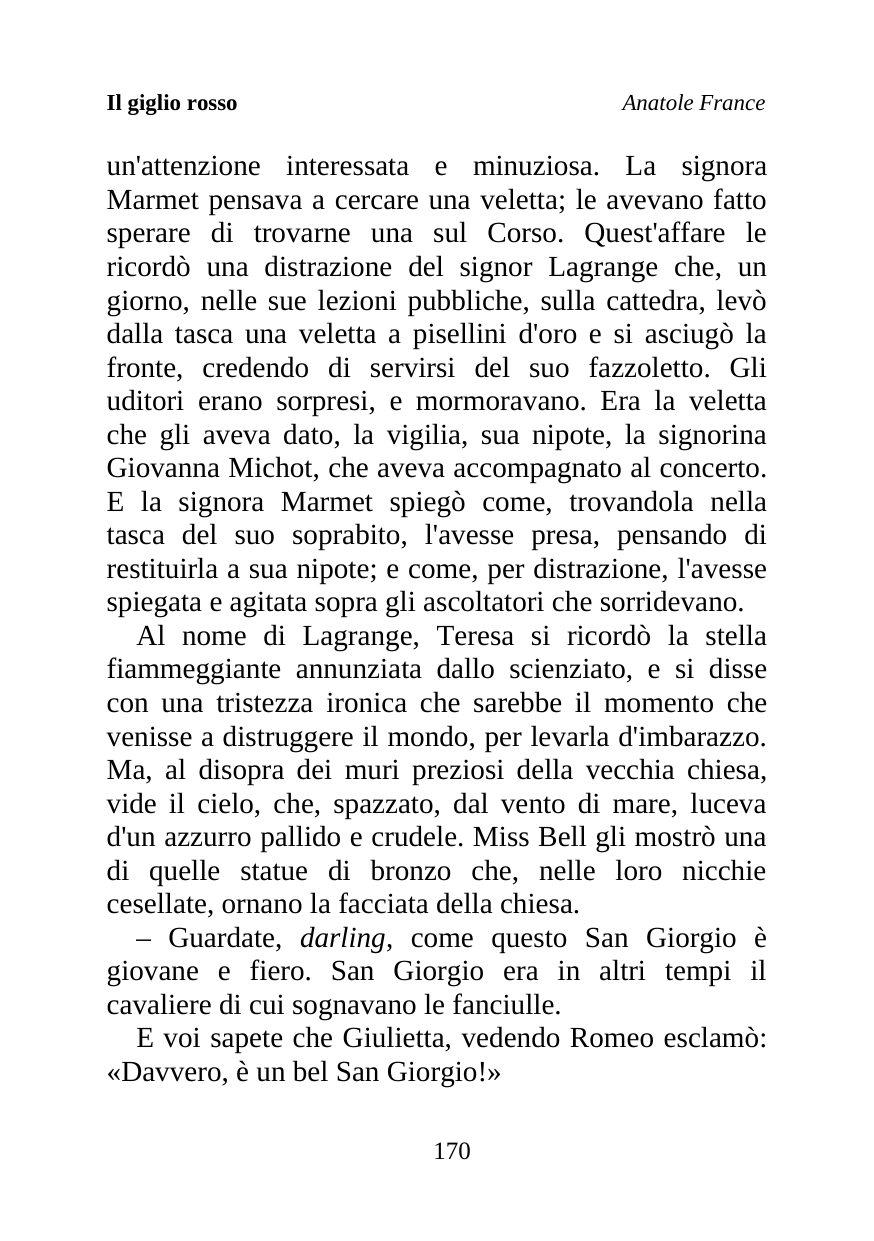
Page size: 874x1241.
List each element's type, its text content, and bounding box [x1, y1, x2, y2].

text un'attenzione interessata e minuziosa. La signora Marmet pensava a cercare una veletta; le avevano fatto sperare di trovarne una sul Corso. Quest'affare le ricordò una distrazione del signor Lagrange che, un giorno, nelle sue lezioni pubbliche, sulla cattedra, levò dalla tasca una veletta a pisellini d'oro e si asciugò la fronte, credendo di servirsi del suo fazzoletto. Gli uditori erano sorpresi, e mormoravano. Era la veletta che gli aveva dato, la vigilia, sua nipote, la signorina Giovanna Michot, che aveva accompagnato al concerto. E la signora Marmet spiegò come, trovandola nella tasca del suo soprabito, l'avesse presa, pensando di restituirla a sua nipote; e come, per distrazione, l'avesse spiegata e agitata sopra gli ascoltatori che sorridevano. [106, 148, 768, 618]
text E voi sapete che Giulietta, vedendo Romeo esclamò: «Davvero, è un bel San Giorgio!» [106, 1021, 768, 1088]
text – Guardate, darling, come questo San Giorgio è giovane e fiero. San Giorgio era in altri tempi il cavaliere di cui sognavano le fanciulle. [106, 920, 768, 1021]
text Al nome di Lagrange, Teresa si ricordò la stella fiammeggiante annunziata dallo scienziato, e si disse con una tristezza ironica che sarebbe il momento che venisse a distruggere il mondo, per levarla d'imbarazzo. Ma, al disopra dei muri preziosi della vecchia chiesa, vide il cielo, che, spazzato, dal vento di mare, luceva d'un azzurro pallido e crudele. Miss Bell gli mostrò una di quelle statue di bronzo che, nelle loro nicchie cesellate, ornano la facciata della chiesa. [106, 618, 768, 920]
